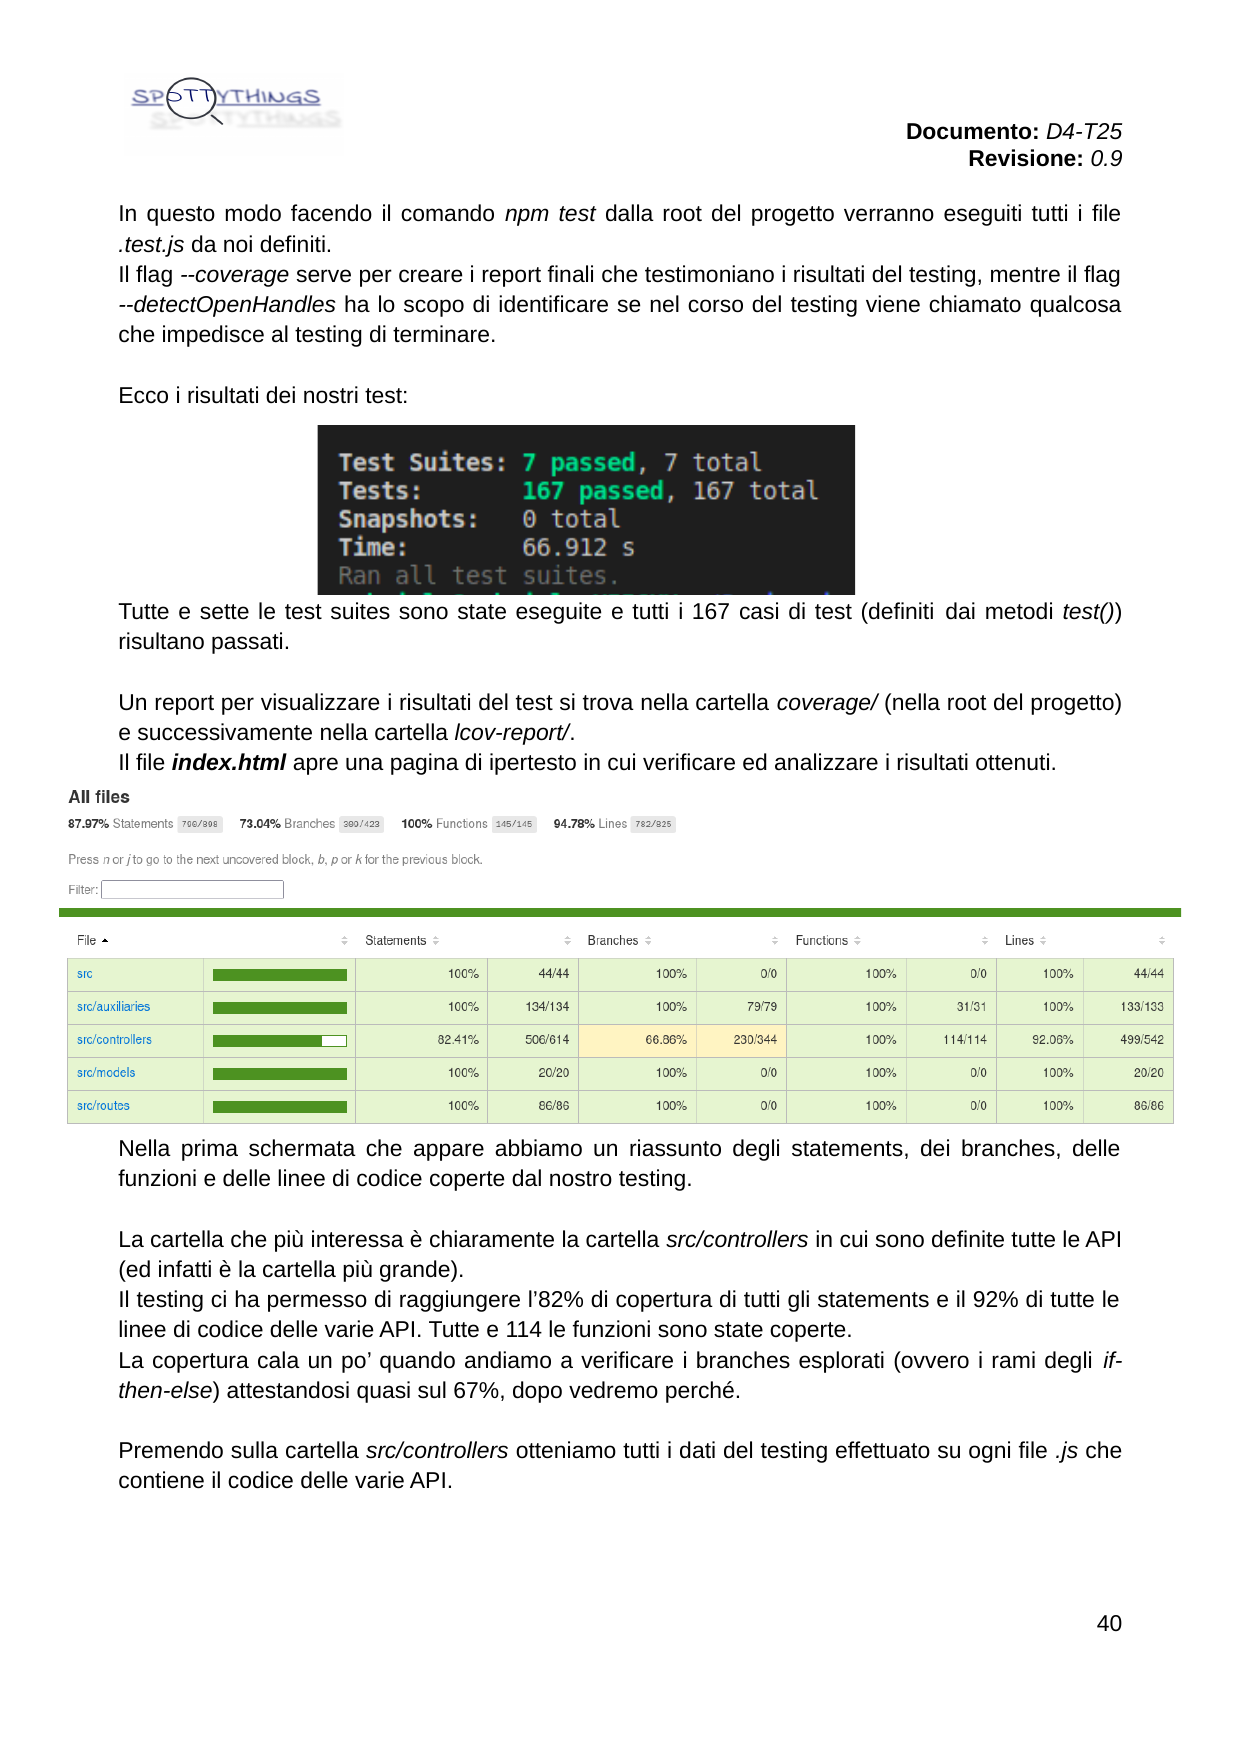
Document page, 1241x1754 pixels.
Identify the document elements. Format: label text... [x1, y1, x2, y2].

picture [59, 779, 1182, 1132]
text Il file index.html apre una pagina di ipertesto in cui verificare ed analizzare i risultati ottenuti. [118, 749, 1122, 775]
text Il testing ci ha permesso di raggiungere l’82% di copertura di tutti gli statements e il 92% di tutte le linee di codice delle varie API. Tutte e 114 le funzioni sono state coperte. [118, 1286, 1122, 1343]
text La cartella che più interessa è chiaramente la cartella src/controllers in cui sono definite tutte le API (ed infatti è la cartella più grande). [118, 1226, 1122, 1282]
text Un report per visualizzare i risultati del test si trova nella cartella coverage/ (nella root del progetto) e successivamente nella cartella lcov-report/. [118, 689, 1122, 745]
text Tutte e sette le test suites sono state eseguite e tutti i 167 casi di test (definiti dai metodi test()) risultano passati. [118, 412, 1122, 654]
picture [123, 73, 345, 156]
text Il flag --coverage serve per creare i report finali che testimoniano i risultati del testing, mentre il flag --detectOpenHandles ha lo scopo di identificare se nel corso del testing viene chiamato qualcosa che impedisce al testing di terminare. [118, 261, 1122, 347]
text Ecco i risultati dei nostri test: [118, 382, 1122, 408]
text La copertura cala un po’ quando andiamo a verificare i branches esplorati (ovvero i rami degli if-then-else) attestandosi quasi sul 67%, dopo vedremo perché. [118, 1347, 1122, 1403]
text In questo modo facendo il comando npm test dalla root del progetto verranno eseguiti tutti i file .test.js da noi definiti. [118, 200, 1122, 257]
text Nella prima schermata che appare abbiamo un riassunto degli statements, dei branches, delle funzioni e delle linee di codice coperte dal nostro testing. [118, 1132, 1122, 1192]
picture [317, 521, 723, 595]
text Premendo sulla cartella src/controllers otteniamo tutti i dati del testing effettuato su ogni file .js che contiene il codice delle varie API. [118, 1437, 1122, 1494]
